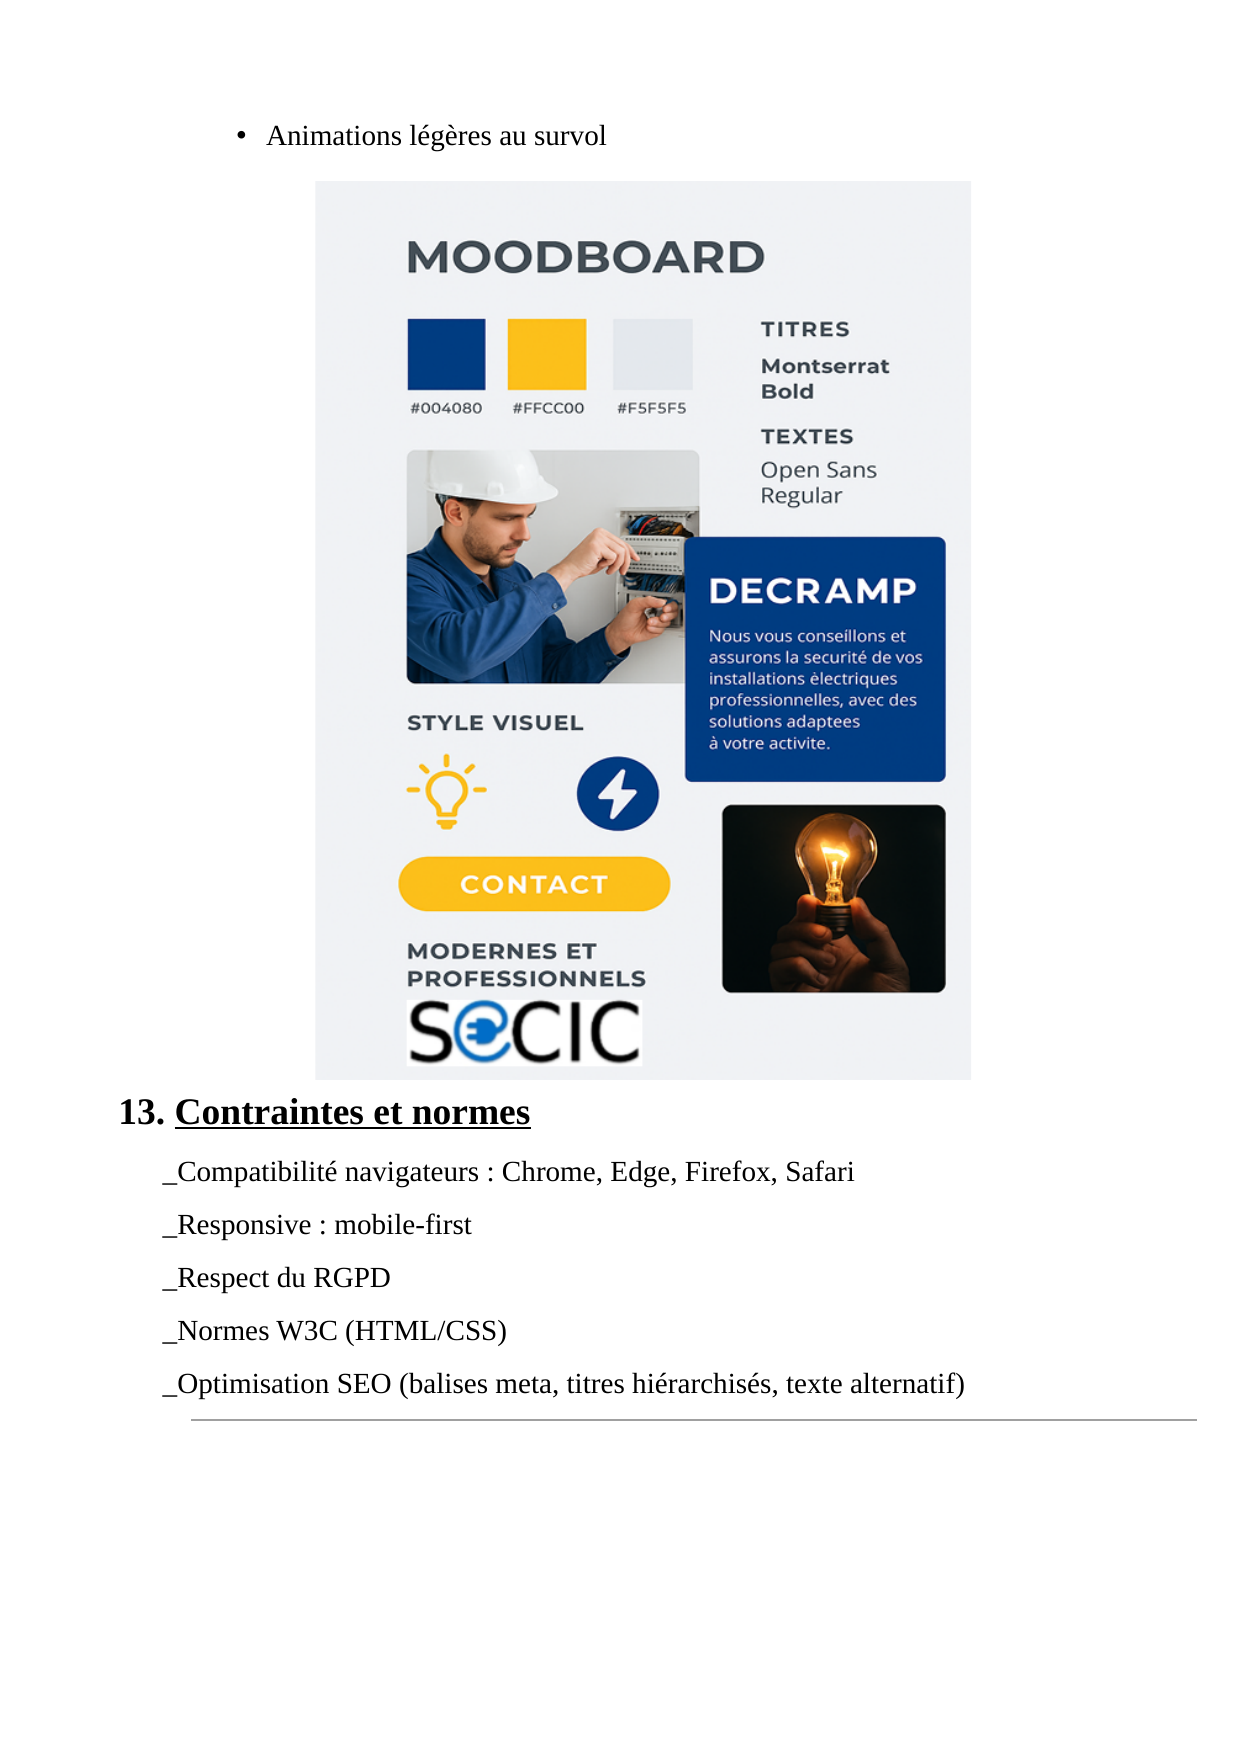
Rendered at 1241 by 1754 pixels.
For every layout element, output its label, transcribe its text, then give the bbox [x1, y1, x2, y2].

text _Optimisation SEO (balises meta, titres hiérarchisés, texte alternatif) [162, 1366, 1122, 1400]
text _Compatibilité navigateurs : Chrome, Edge, Firefox, Safari [118, 1154, 1122, 1187]
subtitle 13. Contraintes et normes [118, 1090, 1122, 1133]
picture [313, 181, 972, 1080]
text _Respect du RGPD [162, 1260, 1122, 1294]
list Animations légères au survol [236, 118, 1122, 152]
text _Responsive : mobile-first [162, 1207, 1122, 1241]
text _Normes W3C (HTML/CSS) [162, 1313, 1122, 1347]
